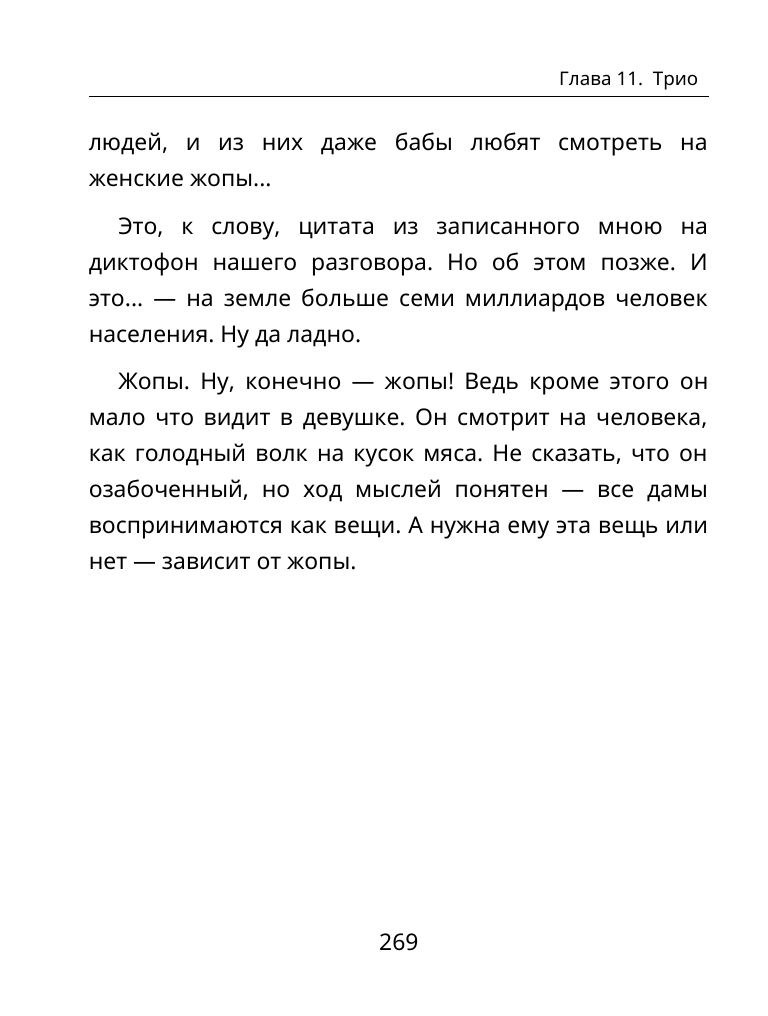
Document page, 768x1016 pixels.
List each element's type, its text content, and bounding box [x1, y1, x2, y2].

text Это, к слову, цитата из записанного мною на диктофон нашего разговора. Но об этом позже. И это... — на земле больше семи миллиардов человек населения. Ну да ладно. [88, 210, 709, 349]
text Жопы. Ну, конечно — жопы! Ведь кроме этого он мало что видит в девушке. Он смотрит на человека, как голодный волк на кусок мяса. Не сказать, что он озабоченный, но ход мыслей понятен — все дамы воспринимаются как вещи. А нужна ему эта вещь или нет — зависит от жопы. [88, 365, 709, 576]
list людей, и из них даже бабы любят смотреть на женские жопы... [88, 126, 709, 193]
